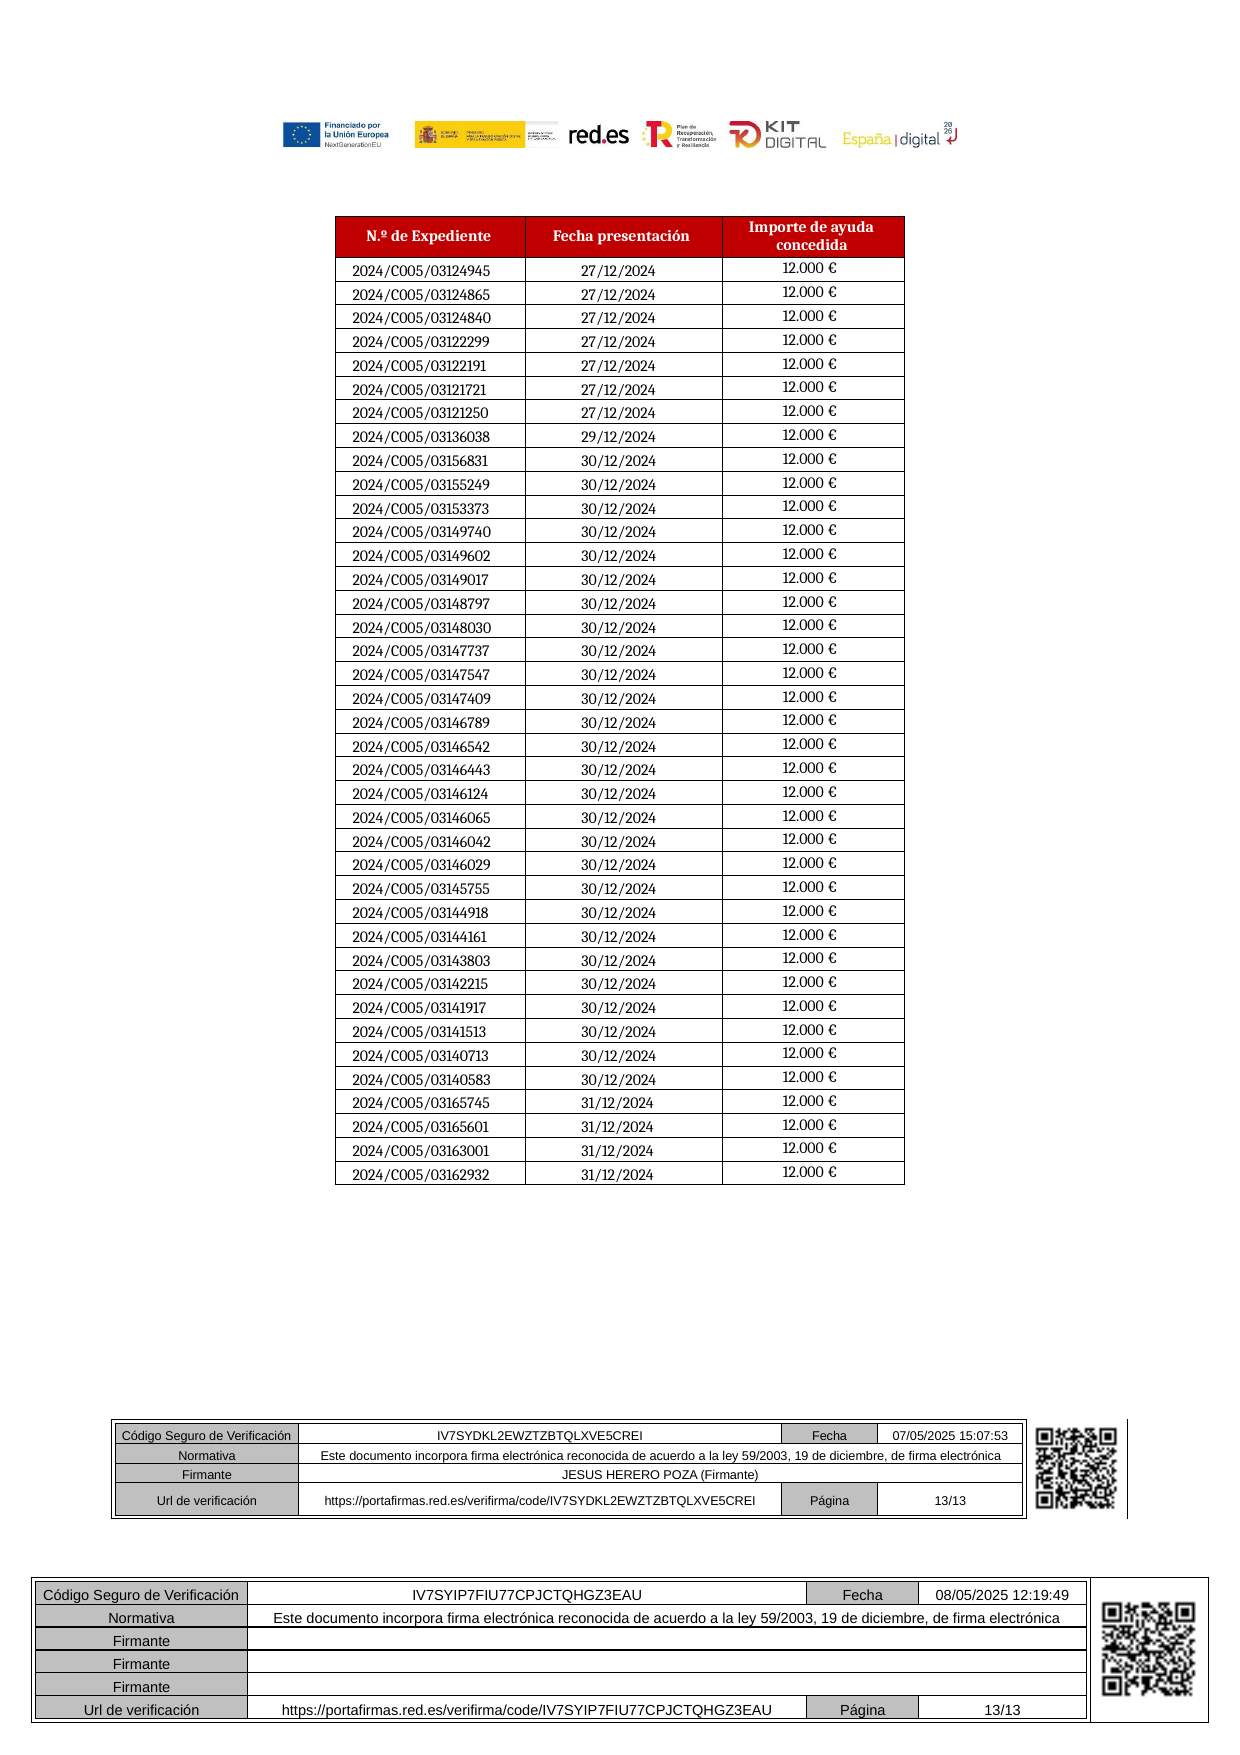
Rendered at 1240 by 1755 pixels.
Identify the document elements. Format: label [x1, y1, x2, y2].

picture [1027, 1419, 1127, 1519]
picture [1092, 1592, 1207, 1708]
picture [282, 121, 957, 148]
